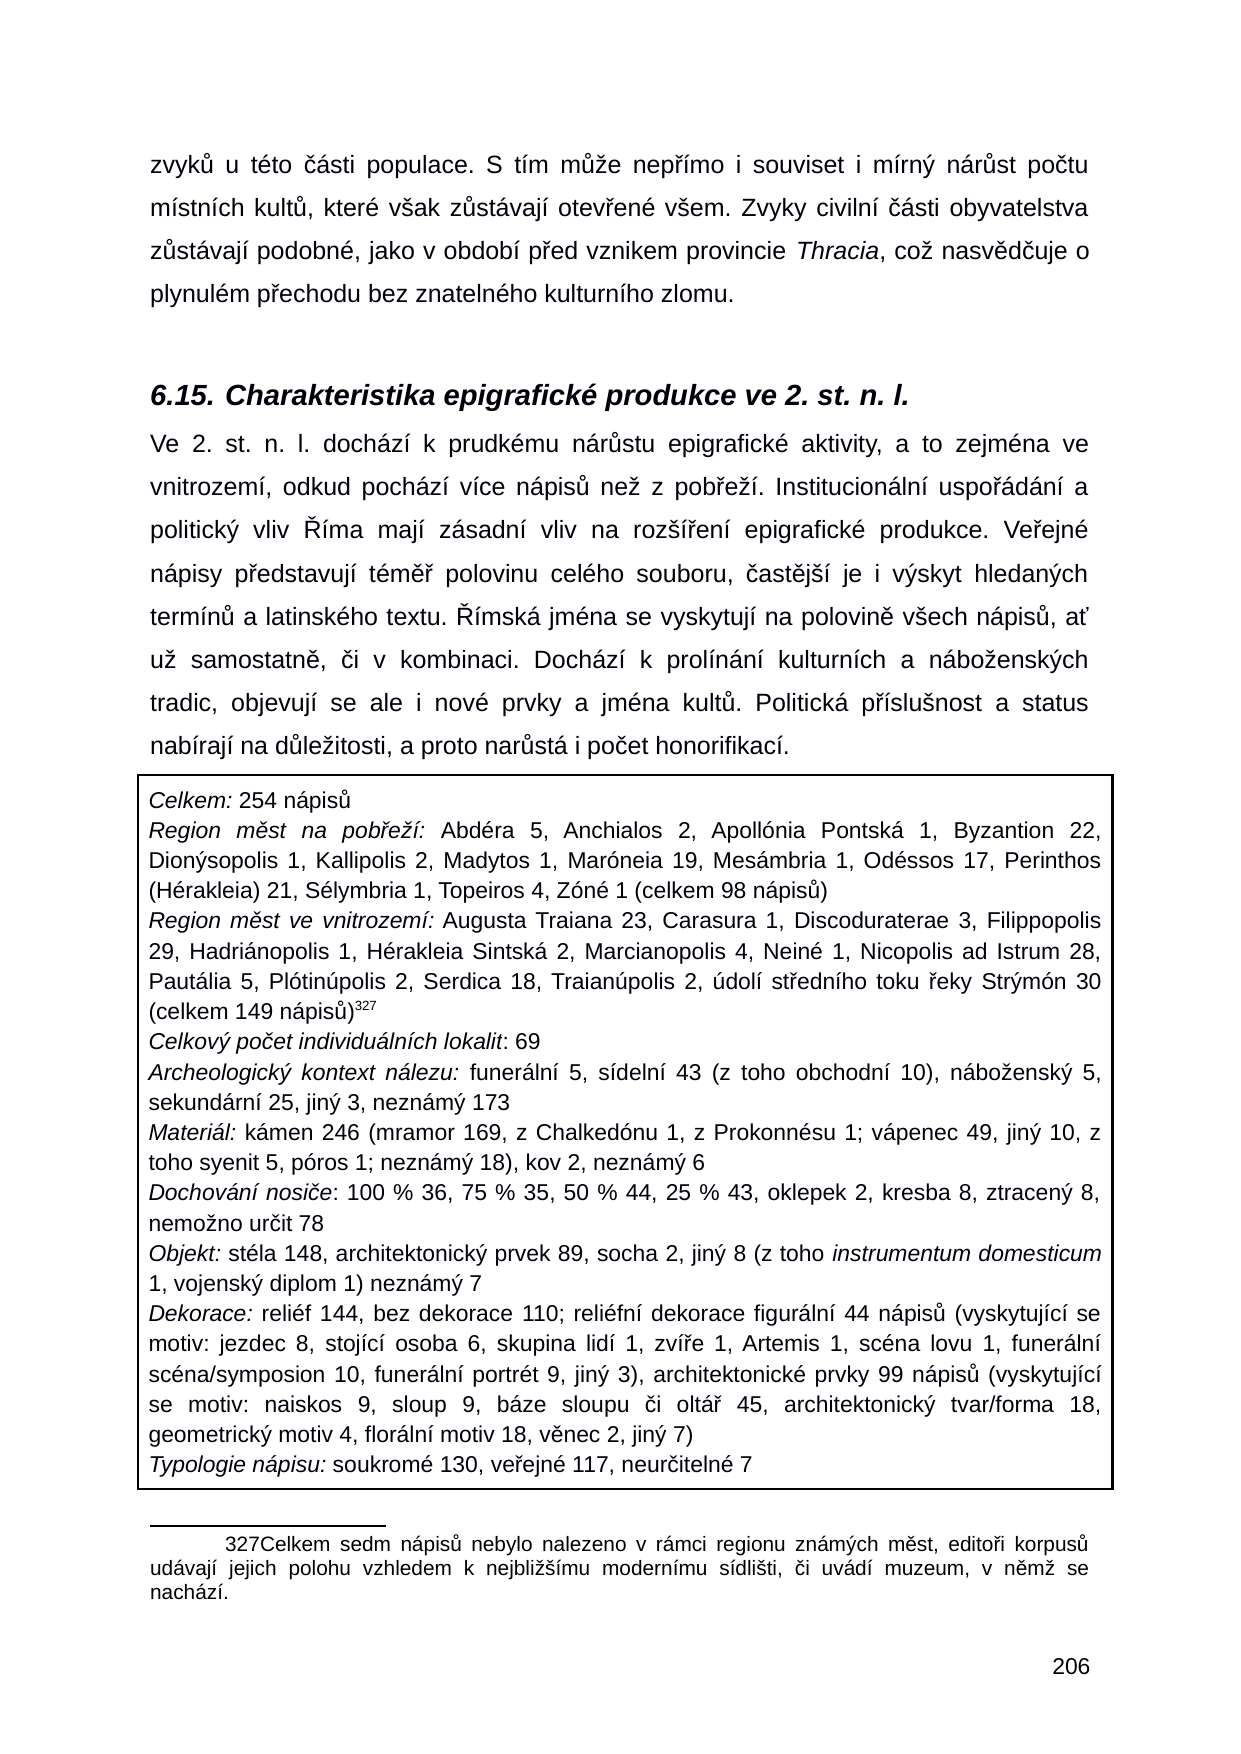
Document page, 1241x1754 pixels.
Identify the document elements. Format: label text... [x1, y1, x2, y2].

table_header Celkem: 254 nápisů Region měst na pobřeží: Abdéra 5, Anchialos 2, Apollónia Pontská 1, Byzantion 22, Dionýsopolis 1, Kallipolis 2, Madytos 1, Maróneia 19, Mesámbria 1, Odéssos 17, Perinthos (Hérakleia) 21, Sélymbria 1, Topeiros 4, Zóné 1 (celkem 98 nápisů) Region měst ve vnitrozemí: Augusta Traiana 23, Carasura 1, Discoduraterae 3, Filippopolis 29, Hadriánopolis 1, Hérakleia Sintská 2, Marcianopolis 4, Neiné 1, Nicopolis ad Istrum 28, Pautália 5, Plótinúpolis 2, Serdica 18, Traianúpolis 2, údolí středního toku řeky Strýmón 30 (celkem 149 nápisů) Celkový počet individuálních lokalit: 69 Archeologický kontext nálezu: funerální 5, sídelní 43 (z toho obchodní 10), náboženský 5, sekundární 25, jiný 3, neznámý 173 Materiál: kámen 246 (mramor 169, z Chalkedónu 1, z Prokonnésu 1; vápenec 49, jiný 10, z toho syenit 5, póros 1; neznámý 18), kov 2, neznámý 6 Dochování nosiče: 100 % 36, 75 % 35, 50 % 44, 25 % 43, oklepek 2, kresba 8, ztracený 8, nemožno určit 78 Objekt: stéla 148, architektonický prvek 89, socha 2, jiný 8 (z toho instrumentum domesticum 1, vojenský diplom 1) neznámý 7 Dekorace: reliéf 144, bez dekorace 110; reliéfní dekorace figurální 44 nápisů (vyskytující se motiv: jezdec 8, stojící osoba 6, skupina lidí 1, zvíře 1, Artemis 1, scéna lovu 1, funerální scéna/symposion 10, funerální portrét 9, jiný 3), architektonické prvky 99 nápisů (vyskytující se motiv: naiskos 9, sloup 9, báze sloupu či oltář 45, architektonický tvar/forma 18, geometrický motiv 4, florální motiv 18, věnec 2, jiný 7) Typologie nápisu: soukromé 130, veřejné 117, neurčitelné 7 [139, 776, 1111, 1488]
text zvyků u této části populace. S tím může nepřímo i souviset i mírný nárůst počtu místních kultů, které však zůstávají otevřené všem. Zvyky civilní části obyvatelstva zůstávají podobné, jako v období před vznikem provincie Thracia, což nasvědčuje o plynulém přechodu bez znatelného kulturního zlomu. [150, 150, 1090, 308]
list Charakteristika epigrafické produkce ve 2. st. n. l. [150, 378, 1090, 412]
text Ve 2. st. n. l. dochází k prudkému nárůstu epigrafické aktivity, a to zejména ve vnitrozemí, odkud pochází více nápisů než z pobřeží. Institucionální uspořádání a politický vliv Říma mají zásadní vliv na rozšíření epigrafické produkce. Veřejné nápisy představují téměř polovinu celého souboru, častější je i výskyt hledaných termínů a latinského textu. Římská jména se vyskytují na polovině všech nápisů, ať už samostatně, či v kombinaci. Dochází k prolínání kulturních a náboženských tradic, objevují se ale i nové prvky a jména kultů. Politická příslušnost a status nabírají na důležitosti, a proto narůstá i počet honorifikací. [150, 429, 1090, 760]
